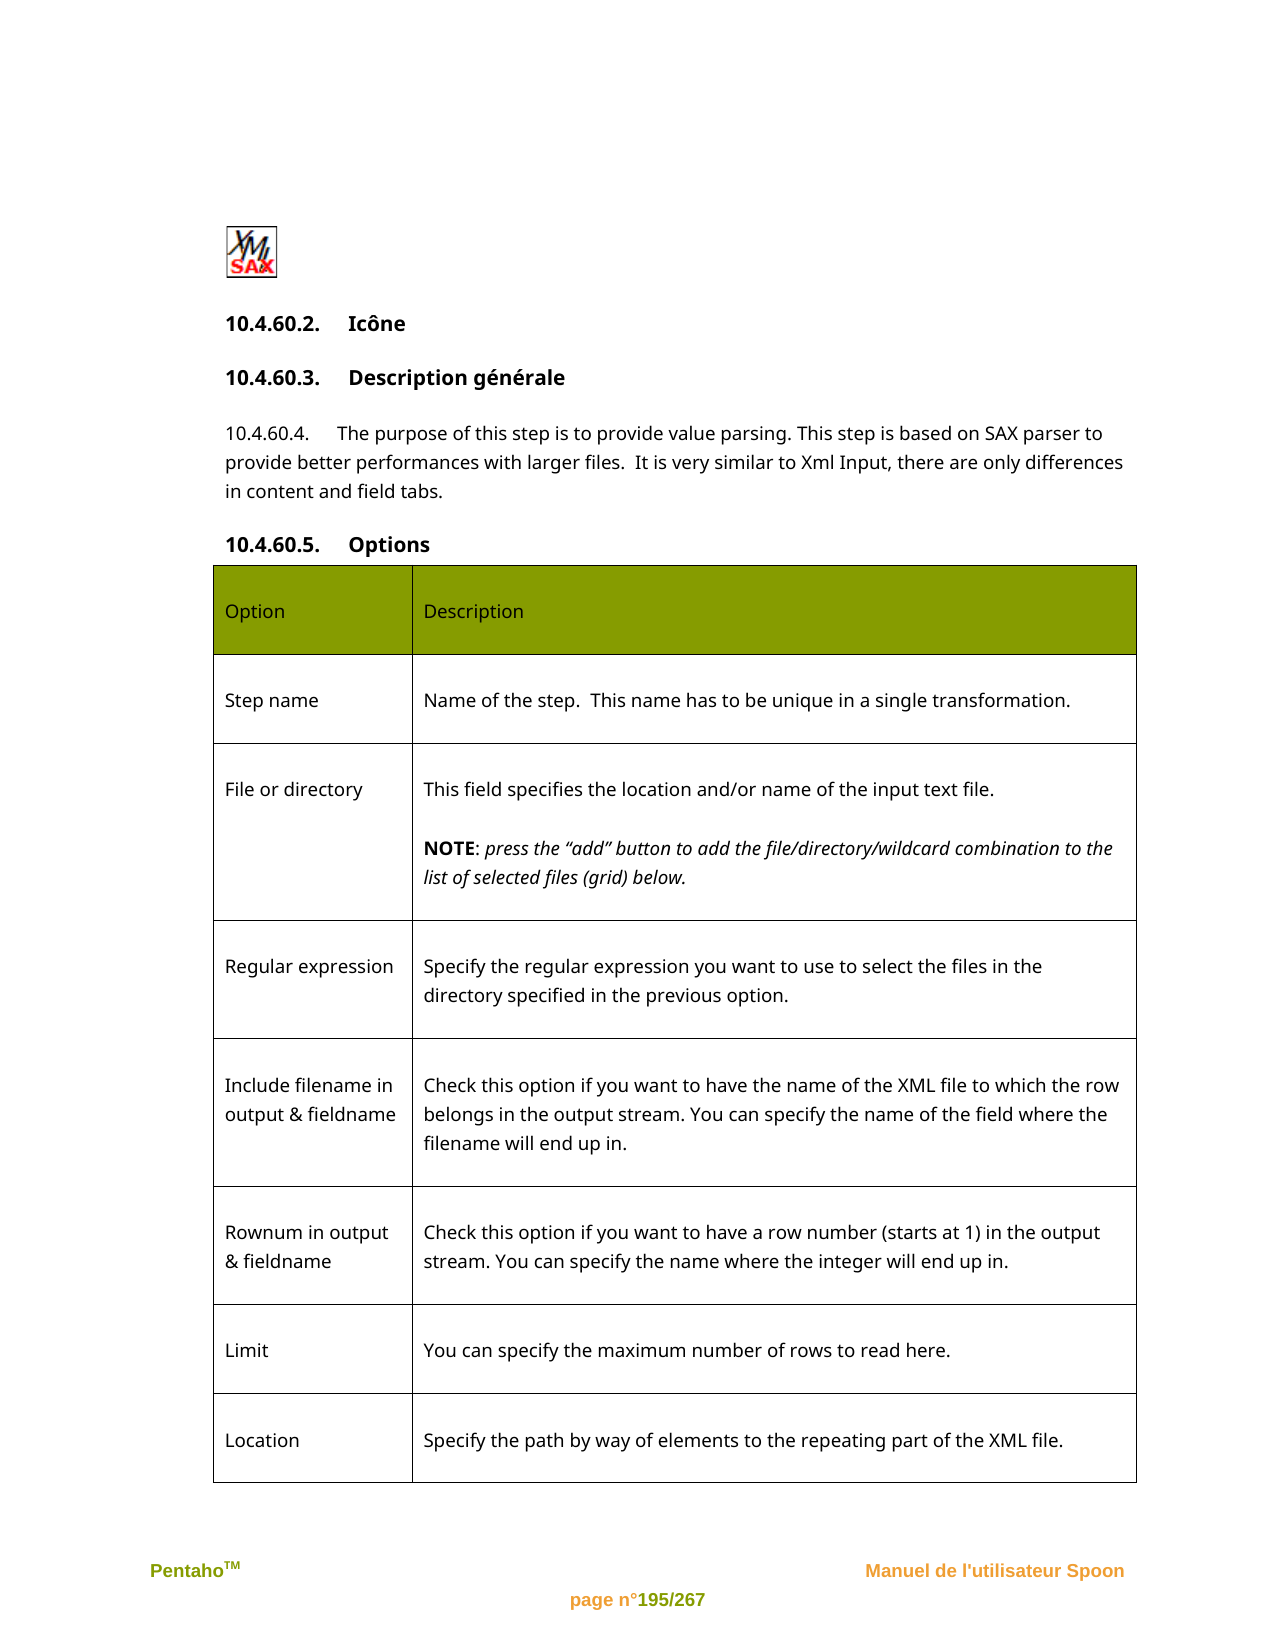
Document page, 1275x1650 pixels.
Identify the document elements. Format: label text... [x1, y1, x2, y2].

table_cell Step name [214, 655, 412, 743]
picture [226, 226, 278, 278]
table_cell Check this option if you want to have a row number (starts at 1) in the output stream. You can specify the name where the integer will end up in. [413, 1187, 1136, 1304]
table_cell Rownum in output & fieldname [214, 1187, 412, 1304]
table_cell Regular expression [214, 921, 412, 1038]
table_header Description [413, 566, 1136, 654]
table_cell Limit [214, 1305, 412, 1393]
table_cell This field specifies the location and/or name of the input text file. NOTE: press the “add” button to add the file/directory/wildcard combination to the list of selected files (grid) below. [413, 744, 1136, 920]
table_cell Check this option if you want to have the name of the XML file to which the row belongs in the output stream. You can specify the name of the field where the filename will end up in. [413, 1039, 1136, 1186]
table_cell You can specify the maximum number of rows to read here. [413, 1305, 1136, 1393]
subtitle The purpose of this step is to provide value parsing. This step is based on SAX parser to provide better performances with larger files. It is very similar to Xml Input, there are only differences in content and field tabs. [225, 417, 1125, 504]
subtitle Icône [225, 309, 1125, 337]
table_cell Specify the path by way of elements to the repeating part of the XML file. [413, 1394, 1136, 1482]
table_cell Location [214, 1394, 412, 1482]
table_header Option [214, 566, 412, 654]
subtitle Options [225, 529, 1125, 558]
table_cell File or directory [214, 744, 412, 920]
table_cell Include filename in output & fieldname [214, 1039, 412, 1186]
table_cell Name of the step. This name has to be unique in a single transformation. [413, 655, 1136, 743]
subtitle Description générale [225, 362, 1125, 392]
table_cell Specify the regular expression you want to use to select the files in the directory specified in the previous option. [413, 921, 1136, 1038]
